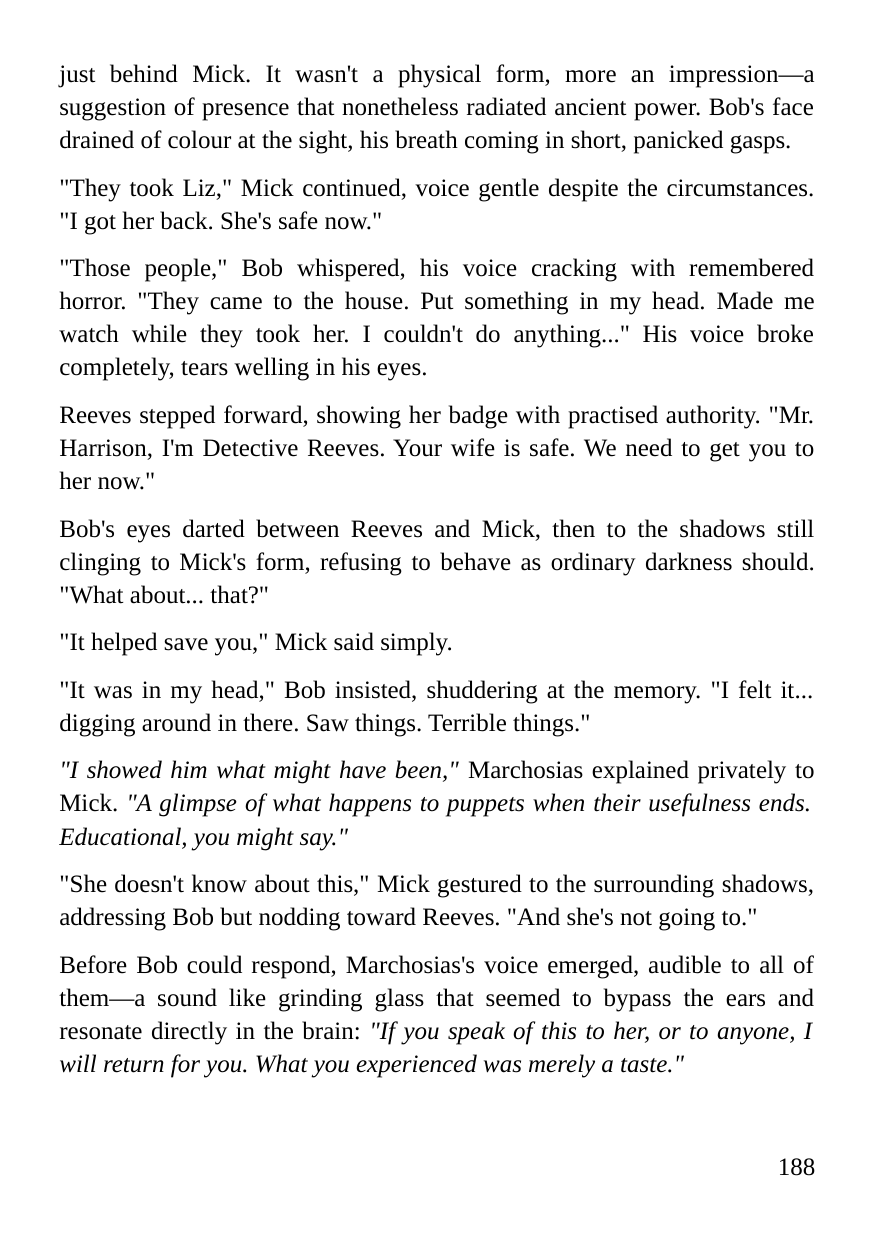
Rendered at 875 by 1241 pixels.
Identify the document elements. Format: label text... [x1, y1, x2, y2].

text "I showed him what might have been," Marchosias explained privately to Mick. "A glimpse of what happens to puppets when their usefulness ends. Educational, you might say." [59, 756, 815, 850]
text "Those people," Bob whispered, his voice cracking with remembered horror. "They came to the house. Put something in my head. Made me watch while they took her. I couldn't do anything..." His voice broke completely, tears welling in his eyes. [59, 253, 815, 381]
text Before Bob could respond, Marchosias's voice emerged, audible to all of them—a sound like grinding glass that seemed to bypass the ears and resonate directly in the brain: "If you speak of this to her, or to anyone, I will return for you. What you experienced was merely a taste." [59, 950, 815, 1078]
text Bob's eyes darted between Reeves and Mick, then to the shadows still clinging to Mick's form, refusing to behave as ordinary darkness should. "What about... that?" [59, 514, 815, 608]
text "She doesn't know about this," Mick gestured to the surrounding shadows, addressing Bob but nodding toward Reeves. "And she's not going to." [59, 869, 815, 931]
text Reeves stepped forward, showing her badge with practised authority. "Mr. Harrison, I'm Detective Reeves. Your wife is safe. We need to get you to her now." [59, 400, 815, 495]
text just behind Mick. It wasn't a physical form, more an impression—a suggestion of presence that nonetheless radiated ancient power. Bob's face drained of colour at the sight, his breath coming in short, panicked gasps. [59, 59, 815, 154]
text "They took Liz," Mick continued, voice gentle despite the circumstances. "I got her back. She's safe now." [59, 173, 815, 234]
text "It helped save you," Mick said simply. [59, 627, 815, 656]
text "It was in my head," Bob insisted, shuddering at the memory. "I felt it... digging around in there. Saw things. Terrible things." [59, 675, 815, 737]
